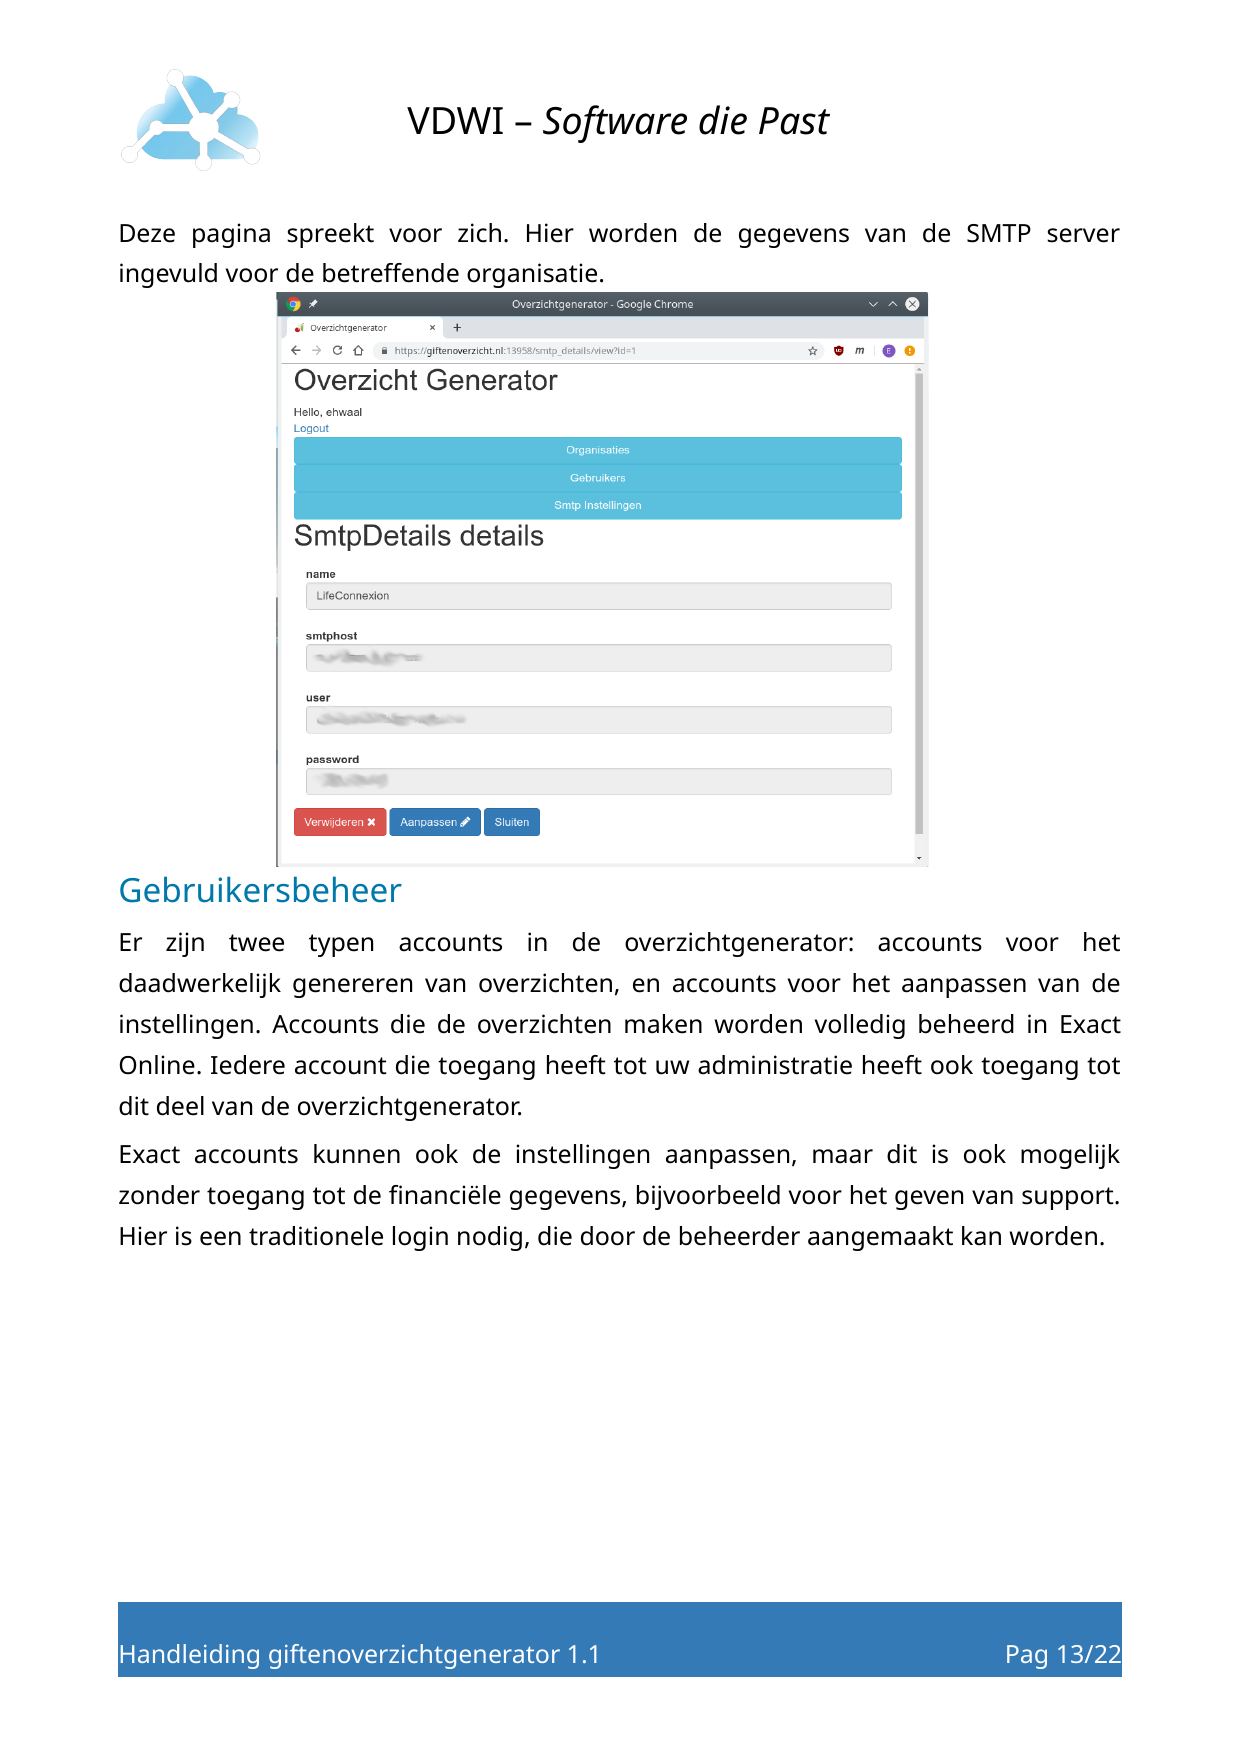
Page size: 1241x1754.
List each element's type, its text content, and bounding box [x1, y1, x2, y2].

text Exact accounts kunnen ook de instellingen aanpassen, maar dit is ook mogelijk zonder toegang tot de financiële gegevens, bijvoorbeeld voor het geven van support. Hier is een traditionele login nodig, die door de beheerder aangemaakt kan worden. [118, 1136, 1122, 1252]
picture [116, 69, 262, 173]
picture [276, 292, 929, 867]
subtitle Gebruikersbeheer [118, 867, 1122, 912]
text Deze pagina spreekt voor zich. Hier worden de gegevens van de SMTP server ingevuld voor de betreffende organisatie. [118, 215, 1122, 290]
text Er zijn twee typen accounts in de overzichtgenerator: accounts voor het daadwerkelijk genereren van overzichten, en accounts voor het aanpassen van de instellingen. Accounts die de overzichten maken worden volledig beheerd in Exact Online. Iedere account die toegang heeft tot uw administratie heeft ook toegang tot dit deel van de overzichtgenerator. [118, 925, 1122, 1122]
